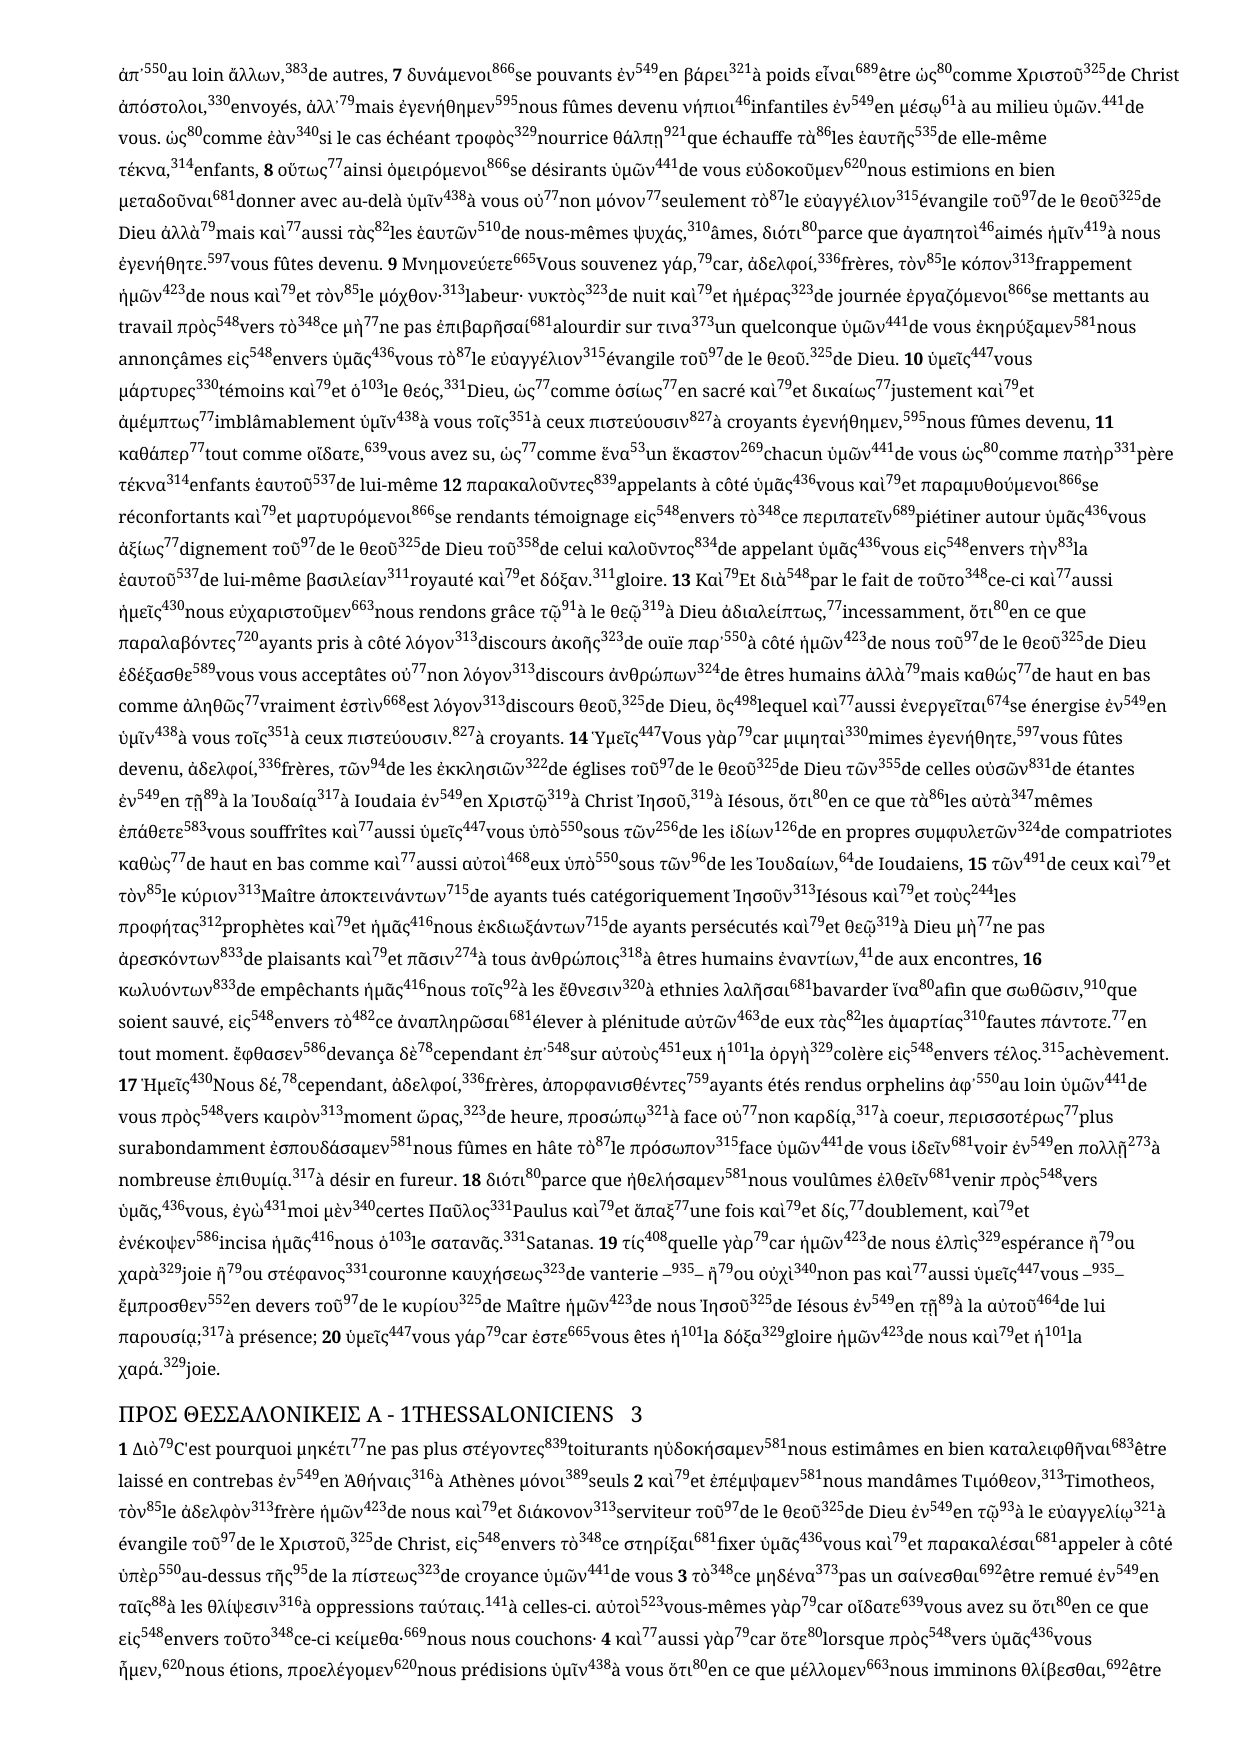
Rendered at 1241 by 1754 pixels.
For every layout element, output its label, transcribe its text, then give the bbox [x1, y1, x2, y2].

text 1 Αὐτοὶ523Vous-mêmes γὰρ79car οἴδατε,639vous avez su, ἀδελφοί,336frères, τὴν83la εἴσοδον311entrée de chemin ἡμῶν423de nous τὴν344celle πρὸς548vers ὑμᾶς436vous ὅτι80en ce que οὐ77non κενὴ45vide γέγονεν,642a devenu, 2 ἀλλὰ79mais προπαθόντες720ayants soufferts d'avance καὶ79et ὑβρισθέντες,759ayants étés brutalisés, καθὼς77de haut en bas comme οἴδατε,639vous avez su, ἐν549en Φιλίπποις318à Philippes ἐπαρρησιασάμεθα587nous nous oralisâmes franchement ἐν549en τῷ91à le θεῷ319à Dieu ἡμῶν423de nous λαλῆσαι681bavarder πρὸς548vers ὑμᾶς436vous τὸ87le εὐαγγέλιον315évangile τοῦ97de le θεοῦ325de Dieu ἐν549en πολλῷ275à nombreux ἀγῶνι.319à combat. 3 ἡ101la γὰρ79car παράκλησις329appel à côté ἡμῶν423de nous οὐκ77non ἐκ550hors πλάνης323de égarement οὐδὲ79non cependant ἐξ550hors ἀκαθαρσίας323de impureté οὐδὲ79non cependant ἐν549en δόλῳ,319à fraude, 4 ἀλλὰ79mais καθὼς77de haut en bas comme δεδοκιμάσμεθα649nous avons été éprouvés ὑπὸ550sous τοῦ97de le θεοῦ325de Dieu πιστευθῆναι683être cru τὸ87le εὐαγγέλιον,315évangile, οὕτως77ainsi λαλοῦμεν,663nous bavardons, οὐχ77non ὡς80comme ἀνθρώποις318à êtres humains ἀρέσκοντες839plaisants ἀλλὰ79mais θεῷ319à Dieu τῷ352à celui δοκιμάζοντι828à éprouvant τὰς82les καρδίας310coeurs ἡμῶν.423de nous. 5 Οὔτε79Ni γάρ79car ποτε77à un moment ἐν549en λόγῳ319à discours κολακείας323de flatterie ἐγενήθημεν,595nous fûmes devenu, καθὼς77de haut en bas comme οἴδατε,639vous avez su, οὔτε79ni ἐν549en προφάσει317à apparence en avant πλεονεξίας,323de cupidité, θεὸς331Dieu μάρτυς,331témoin, 6 οὔτε79ni ζητοῦντες839cherchants ἐξ550hors ἀνθρώπων324de êtres humains δόξαν311gloire οὔτε79ni ἀφ᾽550au loin ὑμῶν441de vous οὔτε79ni ἀπ᾽550au loin ἄλλων,383de autres, 7 δυνάμενοι866se pouvants ἐν549en βάρει321à poids εἶναι689être ὡς80comme Χριστοῦ325de Christ ἀπόστολοι,330envoyés, ἀλλ᾽79mais ἐγενήθημεν595nous fûmes devenu νήπιοι46infantiles ἐν549en μέσῳ61à au milieu ὑμῶν.441de vous. ὡς80comme ἐὰν340si le cas échéant τροφὸς329nourrice θάλπῃ921que échauffe τὰ86les ἑαυτῆς535de elle-même τέκνα,314enfants, 8 οὕτως77ainsi ὁμειρόμενοι866se désirants ὑμῶν441de vous εὐδοκοῦμεν620nous estimions en bien μεταδοῦναι681donner avec au-delà ὑμῖν438à vous οὐ77non μόνον77seulement τὸ87le εὐαγγέλιον315évangile τοῦ97de le θεοῦ325de Dieu ἀλλὰ79mais καὶ77aussi τὰς82les ἑαυτῶν510de nous-mêmes ψυχάς,310âmes, διότι80parce que ἀγαπητοὶ46aimés ἡμῖν419à nous ἐγενήθητε.597vous fûtes devenu. 9 Μνημονεύετε665Vous souvenez γάρ,79car, ἀδελφοί,336frères, τὸν85le κόπον313frappement ἡμῶν423de nous καὶ79et τὸν85le μόχθον·313labeur· νυκτὸς323de nuit καὶ79et ἡμέρας323de journée ἐργαζόμενοι866se mettants au travail πρὸς548vers τὸ348ce μὴ77ne pas ἐπιβαρῆσαί681alourdir sur τινα373un quelconque ὑμῶν441de vous ἐκηρύξαμεν581nous annonçâmes εἰς548envers ὑμᾶς436vous τὸ87le εὐαγγέλιον315évangile τοῦ97de le θεοῦ.325de Dieu. 10 ὑμεῖς447vous μάρτυρες330témoins καὶ79et ὁ103le θεός,331Dieu, ὡς77comme ὁσίως77en sacré καὶ79et δικαίως77justement καὶ79et ἀμέμπτως77imblâmablement ὑμῖν438à vous τοῖς351à ceux πιστεύουσιν827à croyants ἐγενήθημεν,595nous fûmes devenu, 11 καθάπερ77tout comme οἴδατε,639vous avez su, ὡς77comme ἕνα53un ἕκαστον269chacun ὑμῶν441de vous ὡς80comme πατὴρ331père τέκνα314enfants ἑαυτοῦ537de lui-même 12 παρακαλοῦντες839appelants à côté ὑμᾶς436vous καὶ79et παραμυθούμενοι866se réconfortants καὶ79et μαρτυρόμενοι866se rendants témoignage εἰς548envers τὸ348ce περιπατεῖν689piétiner autour ὑμᾶς436vous ἀξίως77dignement τοῦ97de le θεοῦ325de Dieu τοῦ358de celui καλοῦντος834de appelant ὑμᾶς436vous εἰς548envers τὴν83la ἑαυτοῦ537de lui-même βασιλείαν311royauté καὶ79et δόξαν.311gloire. 13 Καὶ79Et διὰ548par le fait de τοῦτο348ce-ci καὶ77aussi ἡμεῖς430nous εὐχαριστοῦμεν663nous rendons grâce τῷ91à le θεῷ319à Dieu ἀδιαλείπτως,77incessamment, ὅτι80en ce que παραλαβόντες720ayants pris à côté λόγον313discours ἀκοῆς323de ouïe παρ᾽550à côté ἡμῶν423de nous τοῦ97de le θεοῦ325de Dieu ἐδέξασθε589vous vous acceptâtes οὐ77non λόγον313discours ἀνθρώπων324de êtres humains ἀλλὰ79mais καθώς77de haut en bas comme ἀληθῶς77vraiment ἐστὶν668est λόγον313discours θεοῦ,325de Dieu, ὃς498lequel καὶ77aussi ἐνεργεῖται674se énergise ἐν549en ὑμῖν438à vous τοῖς351à ceux πιστεύουσιν.827à croyants. 14 Ὑμεῖς447Vous γὰρ79car μιμηταὶ330mimes ἐγενήθητε,597vous fûtes devenu, ἀδελφοί,336frères, τῶν94de les ἐκκλησιῶν322de églises τοῦ97de le θεοῦ325de Dieu τῶν355de celles οὐσῶν831de étantes ἐν549en τῇ89à la Ἰουδαίᾳ317à Ioudaia ἐν549en Χριστῷ319à Christ Ἰησοῦ,319à Iésous, ὅτι80en ce que τὰ86les αὐτὰ347mêmes ἐπάθετε583vous souffrîtes καὶ77aussi ὑμεῖς447vous ὑπὸ550sous τῶν256de les ἰδίων126de en propres συμφυλετῶν324de compatriotes καθὼς77de haut en bas comme καὶ77aussi αὐτοὶ468eux ὑπὸ550sous τῶν96de les Ἰουδαίων,64de Ioudaiens, 15 τῶν491de ceux καὶ79et τὸν85le κύριον313Maître ἀποκτεινάντων715de ayants tués catégoriquement Ἰησοῦν313Iésous καὶ79et τοὺς244les προφήτας312prophètes καὶ79et ἡμᾶς416nous ἐκδιωξάντων715de ayants persécutés καὶ79et θεῷ319à Dieu μὴ77ne pas ἀρεσκόντων833de plaisants καὶ79et πᾶσιν274à tous ἀνθρώποις318à êtres humains ἐναντίων,41de aux encontres, 16 κωλυόντων833de empêchants ἡμᾶς416nous τοῖς92à les ἔθνεσιν320à ethnies λαλῆσαι681bavarder ἵνα80afin que σωθῶσιν,910que soient sauvé, εἰς548envers τὸ482ce ἀναπληρῶσαι681élever à plénitude αὐτῶν463de eux τὰς82les ἁμαρτίας310fautes πάντοτε.77en tout moment. ἔφθασεν586devança δὲ78cependant ἐπ᾽548sur αὐτοὺς451eux ἡ101la ὀργὴ329colère εἰς548envers τέλος.315achèvement. 17 Ἡμεῖς430Nous δέ,78cependant, ἀδελφοί,336frères, ἀπορφανισθέντες759ayants étés rendus orphelins ἀφ᾽550au loin ὑμῶν441de vous πρὸς548vers καιρὸν313moment ὥρας,323de heure, προσώπῳ321à face οὐ77non καρδίᾳ,317à coeur, περισσοτέρως77plus surabondamment ἐσπουδάσαμεν581nous fûmes en hâte τὸ87le πρόσωπον315face ὑμῶν441de vous ἰδεῖν681voir ἐν549en πολλῇ273à nombreuse ἐπιθυμίᾳ.317à désir en fureur. 18 διότι80parce que ἠθελήσαμεν581nous voulûmes ἐλθεῖν681venir πρὸς548vers ὑμᾶς,436vous, ἐγὼ431moi μὲν340certes Παῦλος331Paulus καὶ79et ἅπαξ77une fois καὶ79et δίς,77doublement, καὶ79et ἐνέκοψεν586incisa ἡμᾶς416nous ὁ103le σατανᾶς.331Satanas. 19 τίς408quelle γὰρ79car ἡμῶν423de nous ἐλπὶς329espérance ἢ79ou χαρὰ329joie ἢ79ou στέφανος331couronne καυχήσεως323de vanterie –935– ἢ79ou οὐχὶ340non pas καὶ77aussi ὑμεῖς447vous –935– ἔμπροσθεν552en devers τοῦ97de le κυρίου325de Maître ἡμῶν423de nous Ἰησοῦ325de Iésous ἐν549en τῇ89à la αὐτοῦ464de lui παρουσίᾳ;317à présence; 20 ὑμεῖς447vous γάρ79car ἐστε665vous êtes ἡ101la δόξα329gloire ἡμῶν423de nous καὶ79et ἡ101la χαρά.329joie. [118, 59, 1181, 1381]
text 1 Διὸ79C'est pourquoi μηκέτι77ne pas plus στέγοντες839toiturants ηὐδοκήσαμεν581nous estimâmes en bien καταλειφθῆναι683être laissé en contrebas ἐν549en Ἀθήναις316à Athènes μόνοι389seuls 2 καὶ79et ἐπέμψαμεν581nous mandâmes Τιμόθεον,313Timotheos, τὸν85le ἀδελφὸν313frère ἡμῶν423de nous καὶ79et διάκονον313serviteur τοῦ97de le θεοῦ325de Dieu ἐν549en τῷ93à le εὐαγγελίῳ321à évangile τοῦ97de le Χριστοῦ,325de Christ, εἰς548envers τὸ348ce στηρίξαι681fixer ὑμᾶς436vous καὶ79et παρακαλέσαι681appeler à côté ὑπὲρ550au-dessus τῆς95de la πίστεως323de croyance ὑμῶν441de vous 3 τὸ348ce μηδένα373pas un σαίνεσθαι692être remué ἐν549en ταῖς88à les θλίψεσιν316à oppressions ταύταις.141à celles-ci. αὐτοὶ523vous-mêmes γὰρ79car οἴδατε639vous avez su ὅτι80en ce que εἰς548envers τοῦτο348ce-ci κείμεθα·669nous nous couchons· 4 καὶ77aussi γὰρ79car ὅτε80lorsque πρὸς548vers ὑμᾶς436vous ἦμεν,620nous étions, προελέγομεν620nous prédisions ὑμῖν438à vous ὅτι80en ce que μέλλομεν663nous imminons θλίβεσθαι,692être oppressé, καθὼς77de haut en bas comme καὶ77aussi ἐγένετο592se devint καὶ79et οἴδατε.639vous avez su. 5 διὰ548par le fait de τοῦτο348ce-ci κἀγὼ431et moi μηκέτι77ne pas plus στέγων840toiturant ἔπεμψα582je mandai εἰς548envers τὸ348ce γνῶναι681connaître τὴν83la πίστιν311croyance ὑμῶν,441de vous, μή80ne pas πως77en quelque manière ἐπείρασεν586mit en tentation ὑμᾶς436vous ὁ364celui πειράζων840mettant en tentation καὶ79et εἰς548envers κενὸν55vide γένηται905que se devienne ὁ103le κόπος331frappement ἡμῶν.423de nous. 6 Ἄρτι77À l'instant δὲ78cependant ἐλθόντος716de ayant venu Τιμοθέου325de Timotheos πρὸς548vers ἡμᾶς416nous ἀφ᾽550au loin ὑμῶν441de vous καὶ79et εὐαγγελισαμένου734de se ayant évangélisé ἡμῖν419à nous τὴν83la πίστιν311croyance καὶ79et τὴν83la ἀγάπην311amour ὑμῶν441de vous καὶ79et ὅτι80en ce que ἔχετε665vous avez μνείαν311mémoration ἡμῶν423de nous ἀγαθὴν51bonne πάντοτε,77en tout moment, ἐπιποθοῦντες839désirants au-dessus ἡμᾶς416nous ἰδεῖν681voir καθάπερ77tout comme καὶ77aussi ἡμεῖς430nous ὑμᾶς,436vous, 7 διὰ548par le fait de τοῦτο348ce-ci παρεκλήθημεν,595nous fûmes appelé à côté, ἀδελφοί,336frères, ἐφ᾽549sur ὑμῖν438à vous ἐπὶ549sur πάσῃ273à toute τῇ89à la ἀνάγκῃ317à nécessité καὶ79et θλίψει317à oppression ἡμῶν423de nous διὰ550par τῆς95de la ὑμῶν441de vous πίστεως,323de croyance, 8 ὅτι80en ce que νῦν77maintenant ζῶμεν663nous vivons ἐὰν80si le cas échéant ὑμεῖς447vous στήκετε665vous tenez debout ἐν549en κυρίῳ.319à Maître. 9 τίνα160quelle γὰρ79car εὐχαριστίαν311action de grâce δυνάμεθα669nous nous pouvons τῷ91à le θεῷ319à Dieu ἀνταποδοῦναι681redonner en échange περὶ550autour ὑμῶν441de vous ἐπὶ549sur πάσῃ273à toute τῇ89à la χαρᾷ317à joie ᾗ484à laquelle χαίρομεν663nous sommes de joie δι᾽548par le fait de ὑμᾶς436vous ἔμπροσθεν552en devers τοῦ97de le θεοῦ325de Dieu ἡμῶν,423de nous, 10 νυκτὸς323de nuit καὶ79et ἡμέρας323de journée ὑπερεκπερισσοῦ77superabondamment δεόμενοι866se attachants de lien εἰς548envers τὸ348ce ἰδεῖν681voir ὑμῶν441de vous τὸ87le πρόσωπον315face καὶ79et καταρτίσαι681ajuster complètement τὰ86les ὑστερήματα314manques τῆς95de la πίστεως323de croyance ὑμῶν;441de vous; 11 Αὐτὸς542Lui-même δὲ78cependant ὁ103le θεὸς331Dieu καὶ79et πατὴρ331père ἡμῶν423de nous καὶ79et ὁ103le κύριος331Maître ἡμῶν423de nous Ἰησοῦς331Iésous κατευθύναι694que dirige droit de haut en bas τὴν83la ὁδὸν311chemin ἡμῶν423de nous πρὸς548vers ὑμᾶς·436vous· 12 ὑμᾶς436vous δὲ78cependant ὁ103le κύριος331Maître πλεονάσαι694que fasse plus nombreux καὶ79et περισσεύσαι694que surabonde τῇ89à la ἀγάπῃ317à amour εἰς548envers ἀλλήλους501les uns les autres καὶ79et εἰς548envers πάντας372tous καθάπερ77tout comme καὶ77aussi ἡμεῖς430nous εἰς548envers ὑμᾶς,436vous, 13 εἰς548envers τὸ348ce στηρίξαι681fixer ὑμῶν441de vous τὰς82les καρδίας310coeurs ἀμέμπτους29sans blâmes ἐν549en ἁγιωσύνῃ317à sainteté ἔμπροσθεν552en devers τοῦ97de le θεοῦ325de Dieu καὶ79et πατρὸς325de père ἡμῶν423de nous ἐν549en τῇ89à la παρουσίᾳ317à présence τοῦ97de le κυρίου325de Maître ἡμῶν423de nous Ἰησοῦ325de Iésous μετὰ550avec πάντων280de tous τῶν96de les ἁγίων64de saints αὐτοῦ[,464de lui[, ἀμήν].304amen]. [118, 1433, 1181, 1682]
text ΠΡΟΣ ΘΕΣΣΑΛΟΝΙΚΕΙΣ Α - 1THESSALONICIENS 3 [118, 1399, 1181, 1429]
